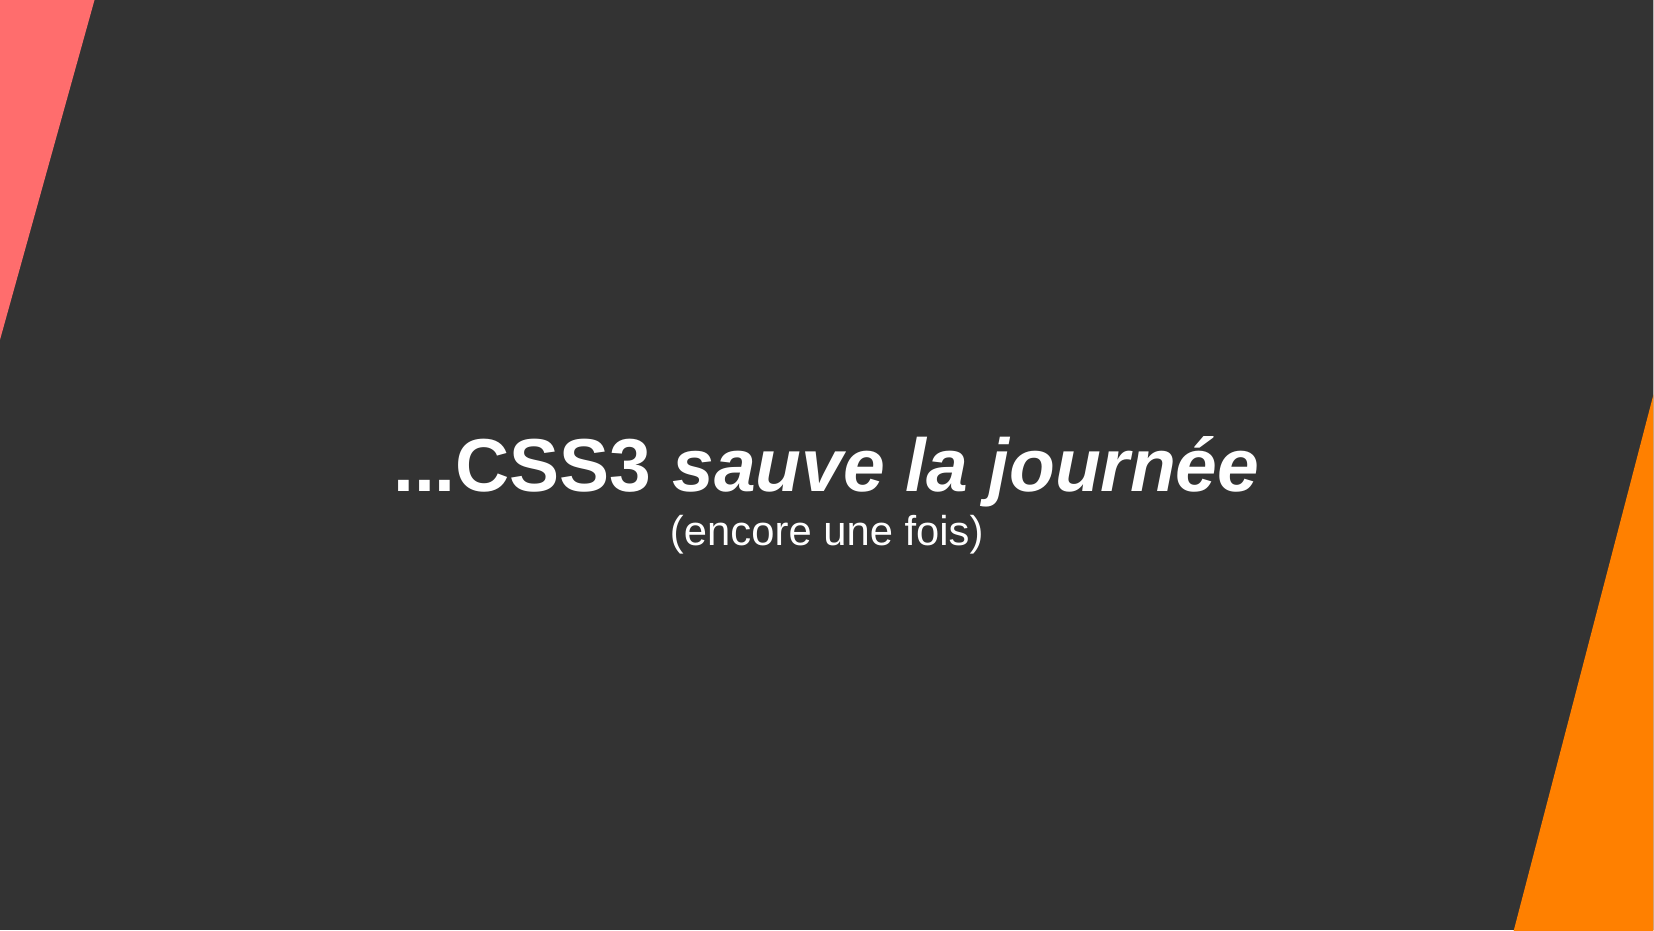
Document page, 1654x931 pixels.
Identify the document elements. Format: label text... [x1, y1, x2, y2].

text_box [1513, 392, 1654, 931]
title ...CSS3 sauve la journée [31, 423, 1622, 508]
text_box (encore une fois) [509, 500, 1144, 599]
text_box [0, 0, 95, 340]
